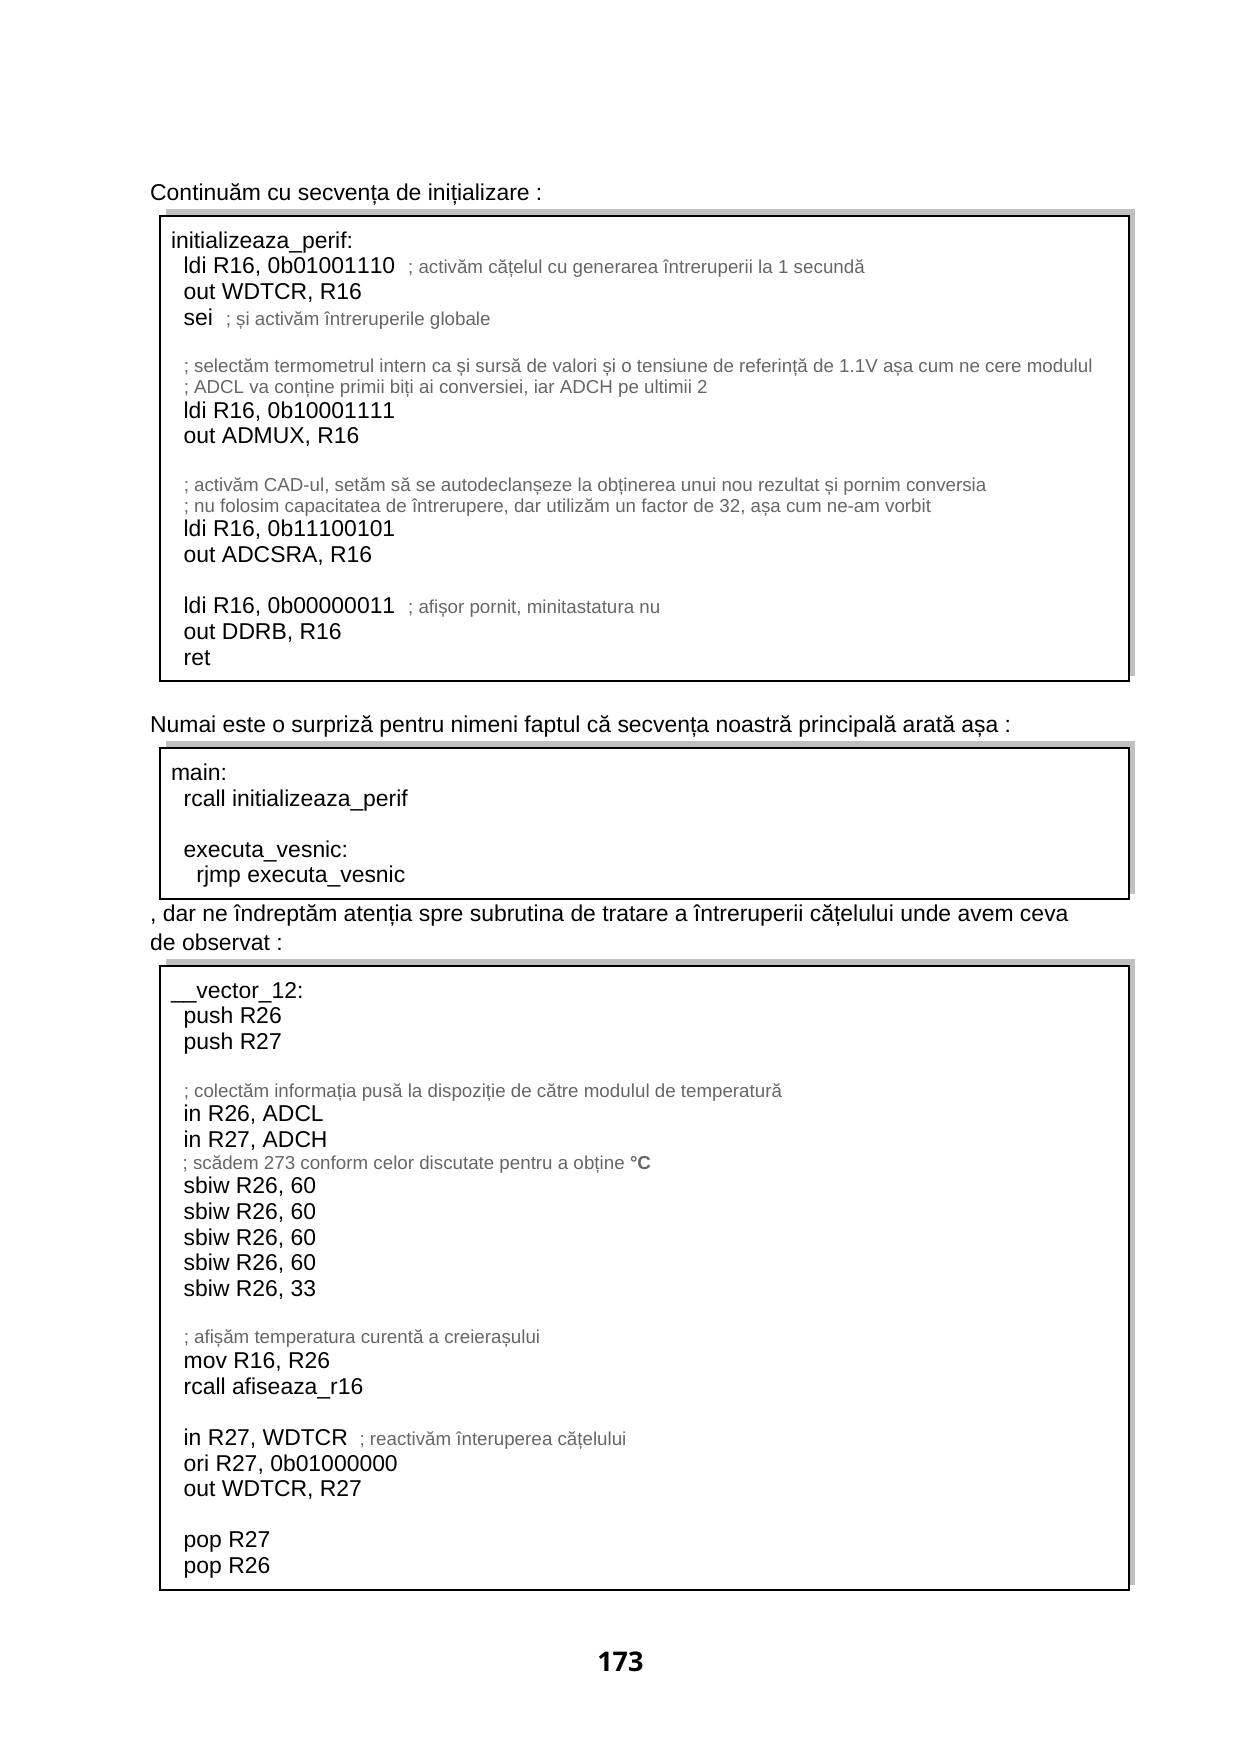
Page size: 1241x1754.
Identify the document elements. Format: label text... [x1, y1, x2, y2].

table_header main: rcall initializeaza_perif executa_vesnic: rjmp executa_vesnic [161, 749, 1128, 898]
table_header __vector_12: push R26 push R27 ; colectăm informația pusă la dispoziție de către modulul de temperatură in R26, ADCL in R27, ADCH ; scădem 273 conform celor discutate pentru a obține °C sbiw R26, 60 sbiw R26, 60 sbiw R26, 60 sbiw R26, 60 sbiw R26, 33 ; afișăm temperatura curentă a creierașului mov R16, R26 rcall afiseaza_r16 in R27, WDTCR ; reactivăm înteruperea cățelului ori R27, 0b01000000 out WDTCR, R27 pop R27 pop R26 [161, 967, 1128, 1589]
text , dar ne îndreptăm atenția spre subrutina de tratare a întreruperii cățelului unde avem ceva de observat : [150, 900, 1091, 955]
text Continuăm cu secvența de inițializare : [150, 179, 1091, 205]
table_header initializeaza_perif: ldi R16, 0b01001110 ; activăm cățelul cu generarea întreruperii la 1 secundă out WDTCR, R16 sei ; și activăm întreruperile globale ; selectăm termometrul intern ca și sursă de valori și o tensiune de referință de 1.1V așa cum ne cere modulul ; ADCL va conține primii biți ai conversiei, iar ADCH pe ultimii 2 ldi R16, 0b10001111 out ADMUX, R16 ; activăm CAD-ul, setăm să se autodeclanșeze la obținerea unui nou rezultat și pornim conversia ; nu folosim capacitatea de întrerupere, dar utilizăm un factor de 32, așa cum ne-am vorbit ldi R16, 0b11100101 out ADCSRA, R16 ldi R16, 0b00000011 ; afișor pornit, minitastatura nu out DDRB, R16 ret [161, 217, 1128, 680]
text Numai este o surpriză pentru nimeni faptul că secvența noastră principală arată așa : [150, 712, 1091, 737]
